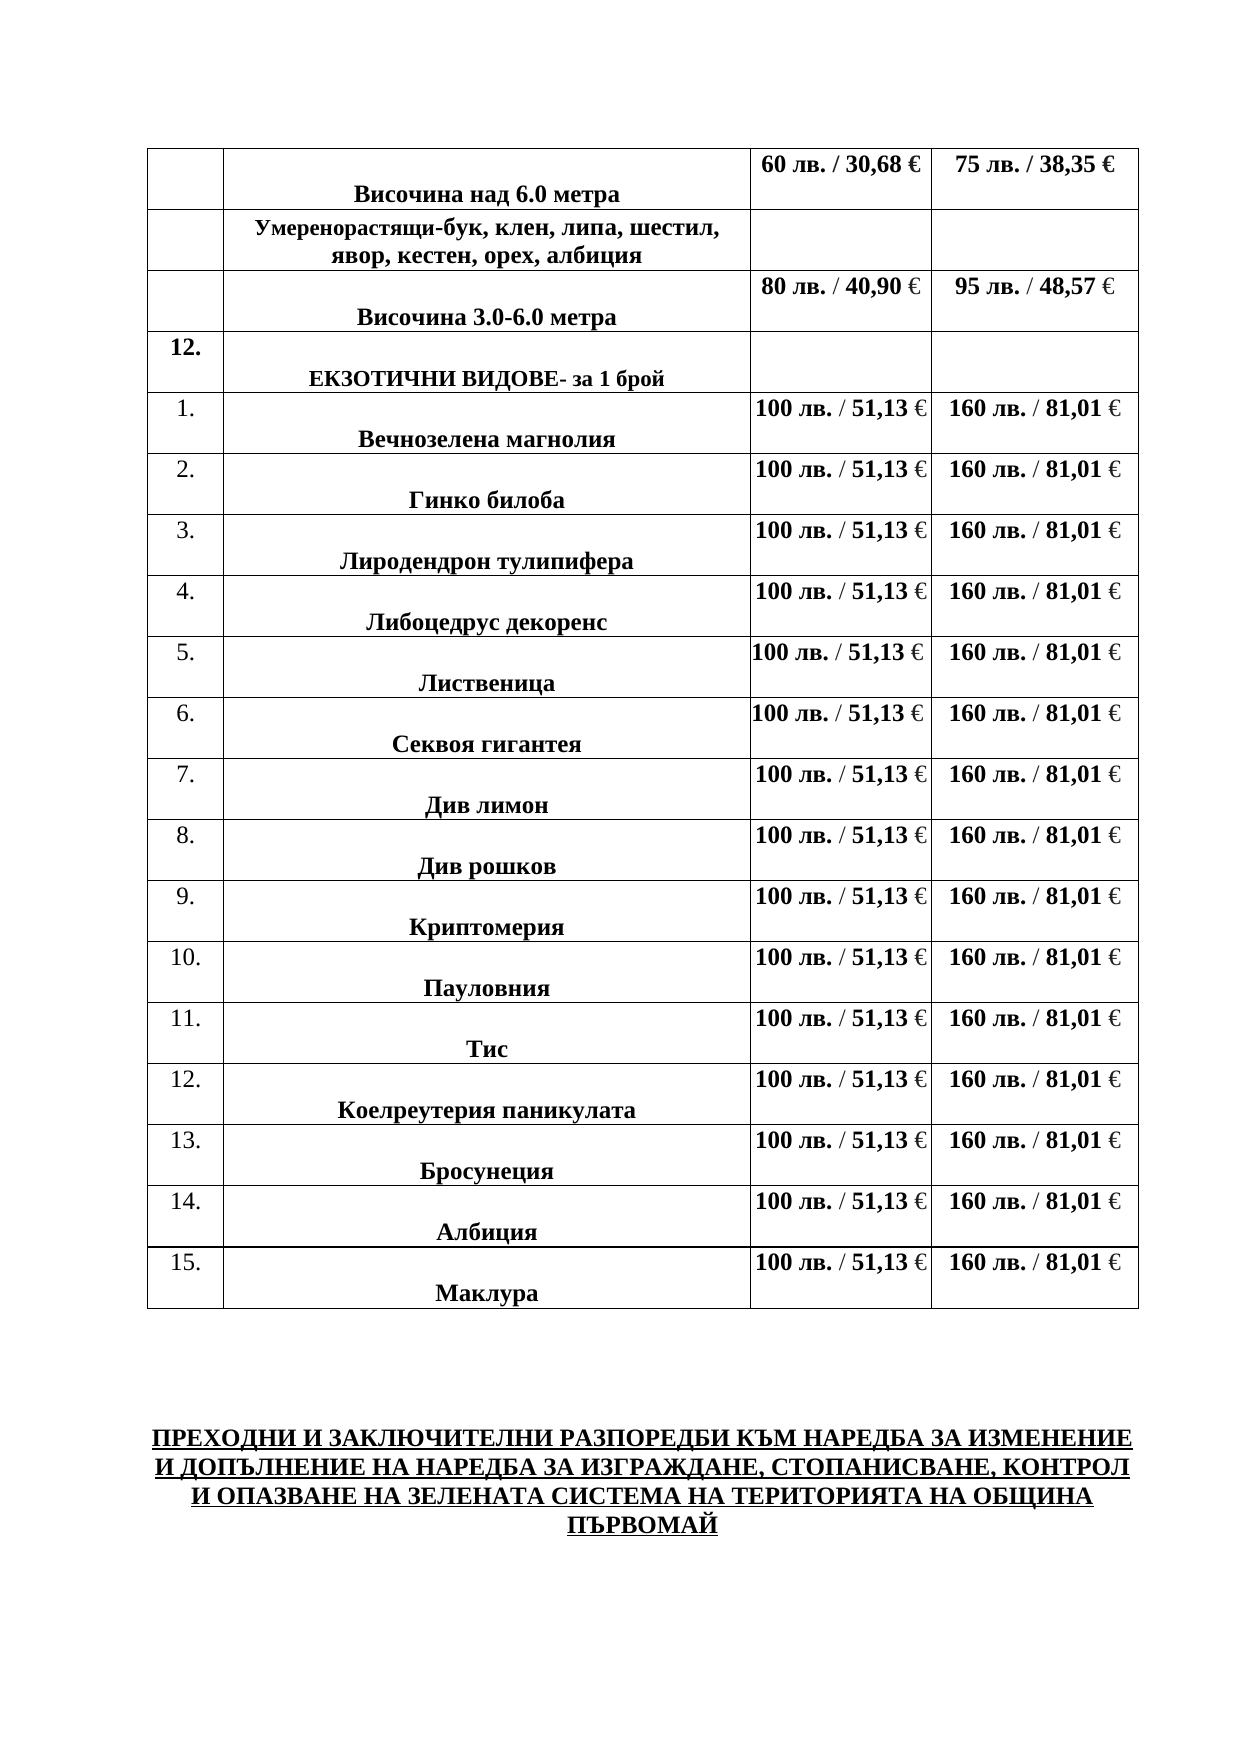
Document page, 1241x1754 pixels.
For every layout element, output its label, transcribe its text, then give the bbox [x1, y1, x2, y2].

table_cell ЕКЗОТИЧНИ ВИДОВЕ- за 1 брой [224, 332, 750, 392]
text ПРЕХОДНИ И ЗАКЛЮЧИТЕЛНИ РАЗПОРЕДБИ КЪМ НАРЕДБА ЗА ИЗМЕНЕНИЕ И ДОПЪЛНЕНИЕ НА НАРЕДБА ЗА ИЗГРАЖДАНЕ, СТОПАНИСВАНЕ, КОНТРОЛ И ОПАЗВАНЕ НА ЗЕЛЕНАТА СИСТЕМА НА ТЕРИТОРИЯТА НА ОБЩИНА ПЪРВОМАЙ [148, 1423, 1137, 1538]
table_cell 100 лв. / 51,13 € [751, 759, 931, 819]
table_cell 100 лв. / 51,13 € [751, 942, 931, 1002]
table_cell 160 лв. / 81,01 € [932, 759, 1138, 819]
table_cell 12. [148, 1064, 223, 1124]
table_cell [148, 210, 223, 270]
table_cell Див лимон [224, 759, 750, 819]
table_cell 15. [148, 1248, 223, 1307]
table_cell 100 лв. / 51,13 € [751, 1125, 931, 1185]
table_cell 80 лв. / 40,90 € [751, 271, 931, 331]
table_cell 1. [148, 393, 223, 453]
table_cell Див рошков [224, 820, 750, 880]
table_cell 3. [148, 515, 223, 575]
table_cell 160 лв. / 81,01 € [932, 1186, 1138, 1246]
table_cell 100 лв. / 51,13 € [751, 454, 931, 514]
table_cell 100 лв. / 51,13 € [751, 1003, 931, 1063]
table_cell Албиция [224, 1186, 750, 1246]
table_cell 95 лв. / 48,57 € [932, 271, 1138, 331]
table_cell Умеренорастящи-бук, клен, липа, шестил, явор, кестен, орех, албиция [224, 210, 750, 270]
table_cell 100 лв. / 51,13 € [751, 820, 931, 880]
table_cell Пауловния [224, 942, 750, 1002]
table_cell 100 лв. / 51,13 € [751, 637, 931, 697]
table_cell 100 лв. / 51,13 € [751, 1186, 931, 1246]
table_cell 10. [148, 942, 223, 1002]
table_cell 75 лв. / 38,35 € [932, 149, 1138, 209]
table_cell 160 лв. / 81,01 € [932, 637, 1138, 697]
table_cell Тис [224, 1003, 750, 1063]
table_cell [932, 210, 1138, 270]
table_cell Секвоя гигантея [224, 698, 750, 758]
table_cell 9. [148, 881, 223, 941]
table_cell Височина над 6.0 метра [224, 149, 750, 209]
table_cell 13. [148, 1125, 223, 1185]
table_cell [148, 271, 223, 331]
table_cell 100 лв. / 51,13 € [751, 881, 931, 941]
table_cell 160 лв. / 81,01 € [932, 1064, 1138, 1124]
table_cell [751, 332, 931, 392]
table_cell 7. [148, 759, 223, 819]
table_cell Лиственица [224, 637, 750, 697]
table_cell Маклура [224, 1248, 750, 1307]
table_cell 6. [148, 698, 223, 758]
table_cell 12. [148, 332, 223, 392]
table_cell 2. [148, 454, 223, 514]
table_cell [148, 149, 223, 209]
table_cell 8. [148, 820, 223, 880]
table_cell [932, 332, 1138, 392]
table_cell 160 лв. / 81,01 € [932, 454, 1138, 514]
table_cell 100 лв. / 51,13 € [751, 576, 931, 636]
table_cell 4. [148, 576, 223, 636]
table_cell 160 лв. / 81,01 € [932, 393, 1138, 453]
table_cell 160 лв. / 81,01 € [932, 698, 1138, 758]
table_cell Бросунеция [224, 1125, 750, 1185]
table_cell Либоцедрус декоренс [224, 576, 750, 636]
table_cell 5. [148, 637, 223, 697]
table_cell Лиродендрон тулипифера [224, 515, 750, 575]
table_cell 100 лв. / 51,13 € [751, 393, 931, 453]
table_cell 11. [148, 1003, 223, 1063]
table_cell 160 лв. / 81,01 € [932, 1248, 1138, 1307]
table_cell 160 лв. / 81,01 € [932, 881, 1138, 941]
table_cell [751, 210, 931, 270]
table_cell Криптомерия [224, 881, 750, 941]
table_cell 160 лв. / 81,01 € [932, 515, 1138, 575]
table_cell 160 лв. / 81,01 € [932, 576, 1138, 636]
table_cell 60 лв. / 30,68 € [751, 149, 931, 209]
table_cell 160 лв. / 81,01 € [932, 820, 1138, 880]
table_cell 100 лв. / 51,13 € [751, 698, 931, 758]
table_cell Коелреутерия паникулата [224, 1064, 750, 1124]
table_cell 160 лв. / 81,01 € [932, 942, 1138, 1002]
table_cell 160 лв. / 81,01 € [932, 1003, 1138, 1063]
table_cell 14. [148, 1186, 223, 1246]
table_cell 100 лв. / 51,13 € [751, 1064, 931, 1124]
table_cell Височина 3.0-6.0 метра [224, 271, 750, 331]
table_cell Вечнозелена магнолия [224, 393, 750, 453]
table_cell 100 лв. / 51,13 € [751, 515, 931, 575]
table_cell Гинко билоба [224, 454, 750, 514]
table_cell 100 лв. / 51,13 € [751, 1248, 931, 1307]
table_cell 160 лв. / 81,01 € [932, 1125, 1138, 1185]
